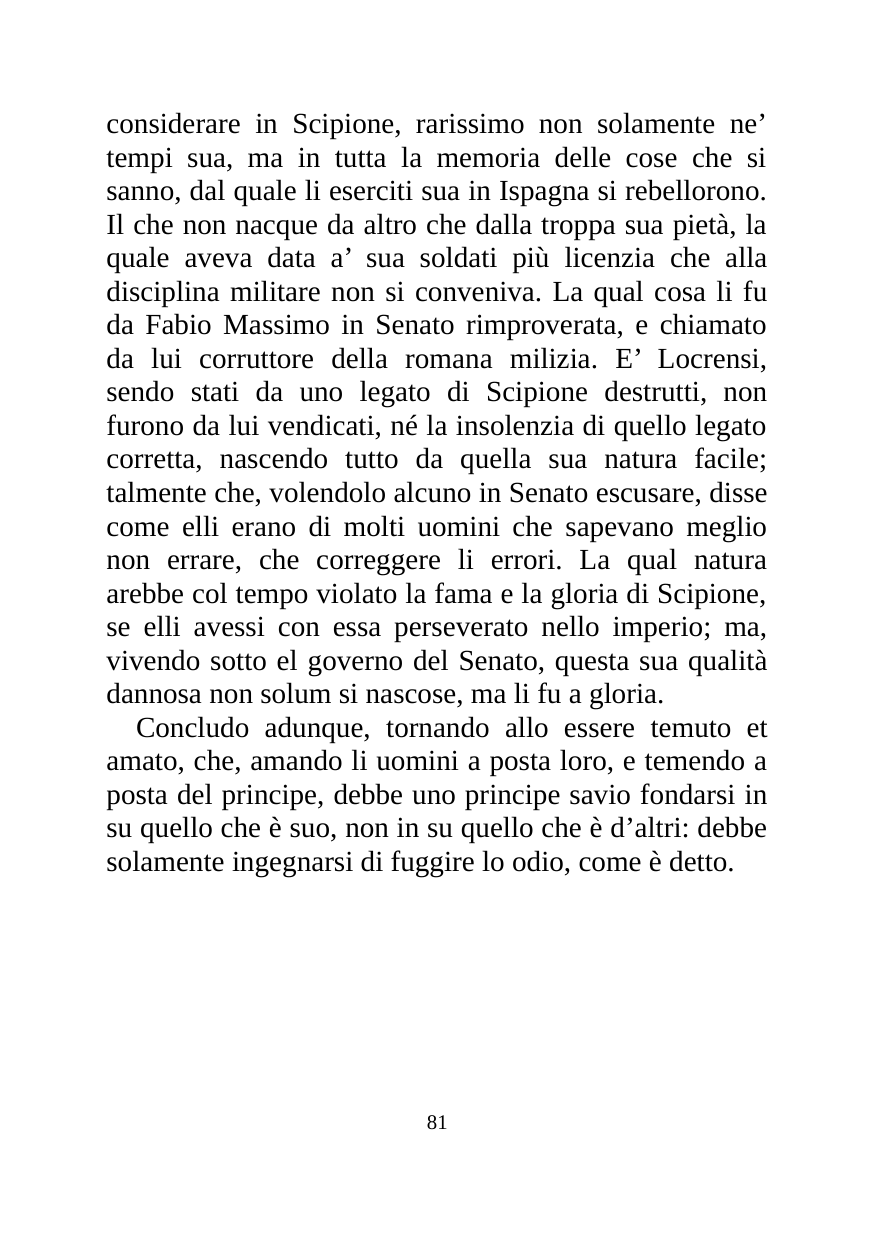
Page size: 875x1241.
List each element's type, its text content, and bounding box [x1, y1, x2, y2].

text Concludo adunque, tornando allo essere temuto et amato, che, amando li uomini a posta loro, e temendo a posta del principe, debbe uno principe savio fondarsi in su quello che è suo, non in su quello che è d’altri: debbe solamente ingegnarsi di fuggire lo odio, come è detto. [106, 710, 768, 878]
text considerare in Scipione, rarissimo non solamente ne’ tempi sua, ma in tutta la memoria delle cose che si sanno, dal quale li eserciti sua in Ispagna si rebellorono. Il che non nacque da altro che dalla troppa sua pietà, la quale aveva data a’ sua soldati più licenzia che alla disciplina militare non si conveniva. La qual cosa li fu da Fabio Massimo in Senato rimproverata, e chiamato da lui corruttore della romana milizia. E’ Locrensi, sendo stati da uno legato di Scipione destrutti, non furono da lui vendicati, né la insolenzia di quello legato corretta, nascendo tutto da quella sua natura facile; talmente che, volendolo alcuno in Senato escusare, disse come elli erano di molti uomini che sapevano meglio non errare, che correggere li errori. La qual natura arebbe col tempo violato la fama e la gloria di Scipione, se elli avessi con essa perseverato nello imperio; ma, vivendo sotto el governo del Senato, questa sua qualità dannosa non solum si nascose, ma li fu a gloria. [106, 106, 768, 710]
